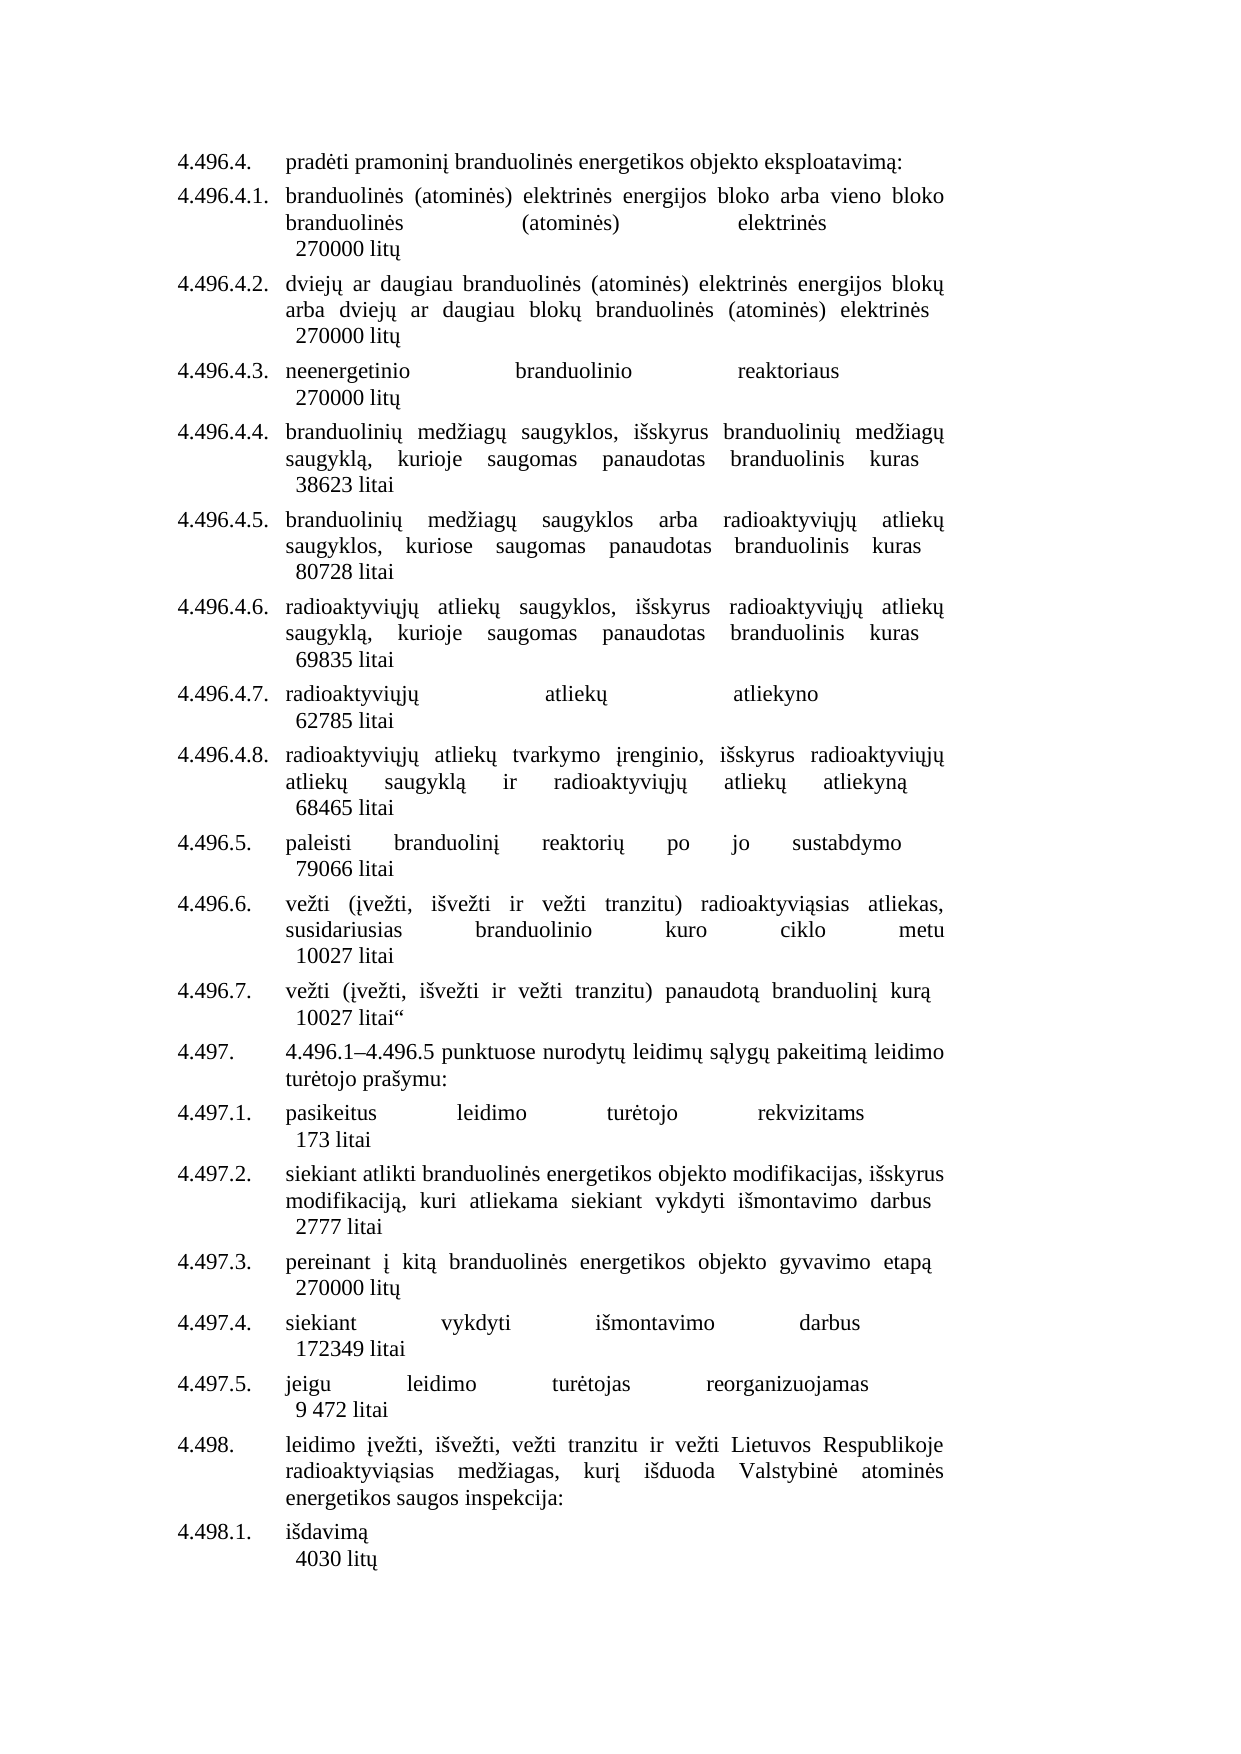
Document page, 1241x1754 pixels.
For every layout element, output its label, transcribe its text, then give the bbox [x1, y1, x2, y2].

text 4.496.4.6. radioaktyviųjų atliekų saugyklos, išskyrus radioaktyviųjų atliekų saugyklą, kurioje saugomas panaudotas branduolinis kuras 69835 litai [177, 593, 945, 672]
text 4.496.6. vežti (įvežti, išvežti ir vežti tranzitu) radioaktyviąsias atliekas, susidariusias branduolinio kuro ciklo metu 10027 litai [177, 890, 945, 969]
text 4.496.7. vežti (įvežti, išvežti ir vežti tranzitu) panaudotą branduolinį kurą 10027 litai“ [177, 977, 945, 1030]
text 4.497.5. jeigu leidimo turėtojas reorganizuojamas 9 472 litai [177, 1370, 945, 1423]
text 4.497.3. pereinant į kitą branduolinės energetikos objekto gyvavimo etapą 270000 litų [177, 1248, 945, 1301]
text 4.496.4.5. branduolinių medžiagų saugyklos arba radioaktyviųjų atliekų saugyklos, kuriose saugomas panaudotas branduolinis kuras 80728 litai [177, 506, 945, 585]
text 4.496.4.8. radioaktyviųjų atliekų tvarkymo įrenginio, išskyrus radioaktyviųjų atliekų saugyklą ir radioaktyviųjų atliekų atliekyną 68465 litai [177, 741, 945, 821]
text 4.496.4.4. branduolinių medžiagų saugyklos, išskyrus branduolinių medžiagų saugyklą, kurioje saugomas panaudotas branduolinis kuras 38623 litai [177, 418, 945, 497]
text 4.496.4.1. branduolinės (atominės) elektrinės energijos bloko arba vieno bloko branduolinės (atominės) elektrinės 270000 litų [177, 182, 945, 261]
text 4.497. 4.496.1–4.496.5 punktuose nurodytų leidimų sąlygų pakeitimą leidimo turėtojo prašymu: [177, 1038, 945, 1091]
text 4.498.1. išdavimą 4030 litų [177, 1518, 945, 1571]
text 4.497.1. pasikeitus leidimo turėtojo rekvizitams 173 litai [177, 1099, 945, 1152]
text 4.496.4.7. radioaktyviųjų atliekų atliekyno 62785 litai [177, 680, 945, 733]
text 4.496.5. paleisti branduolinį reaktorių po jo sustabdymo 79066 litai [177, 829, 945, 882]
text 4.498. leidimo įvežti, išvežti, vežti tranzitu ir vežti Lietuvos Respublikoje radioaktyviąsias medžiagas, kurį išduoda Valstybinė atominės energetikos saugos inspekcija: [177, 1431, 945, 1510]
text 4.496.4. pradėti pramoninį branduolinės energetikos objekto eksploatavimą: [177, 148, 945, 174]
text 4.497.4. siekiant vykdyti išmontavimo darbus 172349 litai [177, 1309, 945, 1362]
text 4.497.2. siekiant atlikti branduolinės energetikos objekto modifikacijas, išskyrus modifikaciją, kuri atliekama siekiant vykdyti išmontavimo darbus 2777 litai [177, 1160, 945, 1239]
text 4.496.4.3. neenergetinio branduolinio reaktoriaus 270000 litų [177, 357, 945, 410]
text 4.496.4.2. dviejų ar daugiau branduolinės (atominės) elektrinės energijos blokų arba dviejų ar daugiau blokų branduolinės (atominės) elektrinės 270000 litų [177, 270, 945, 349]
